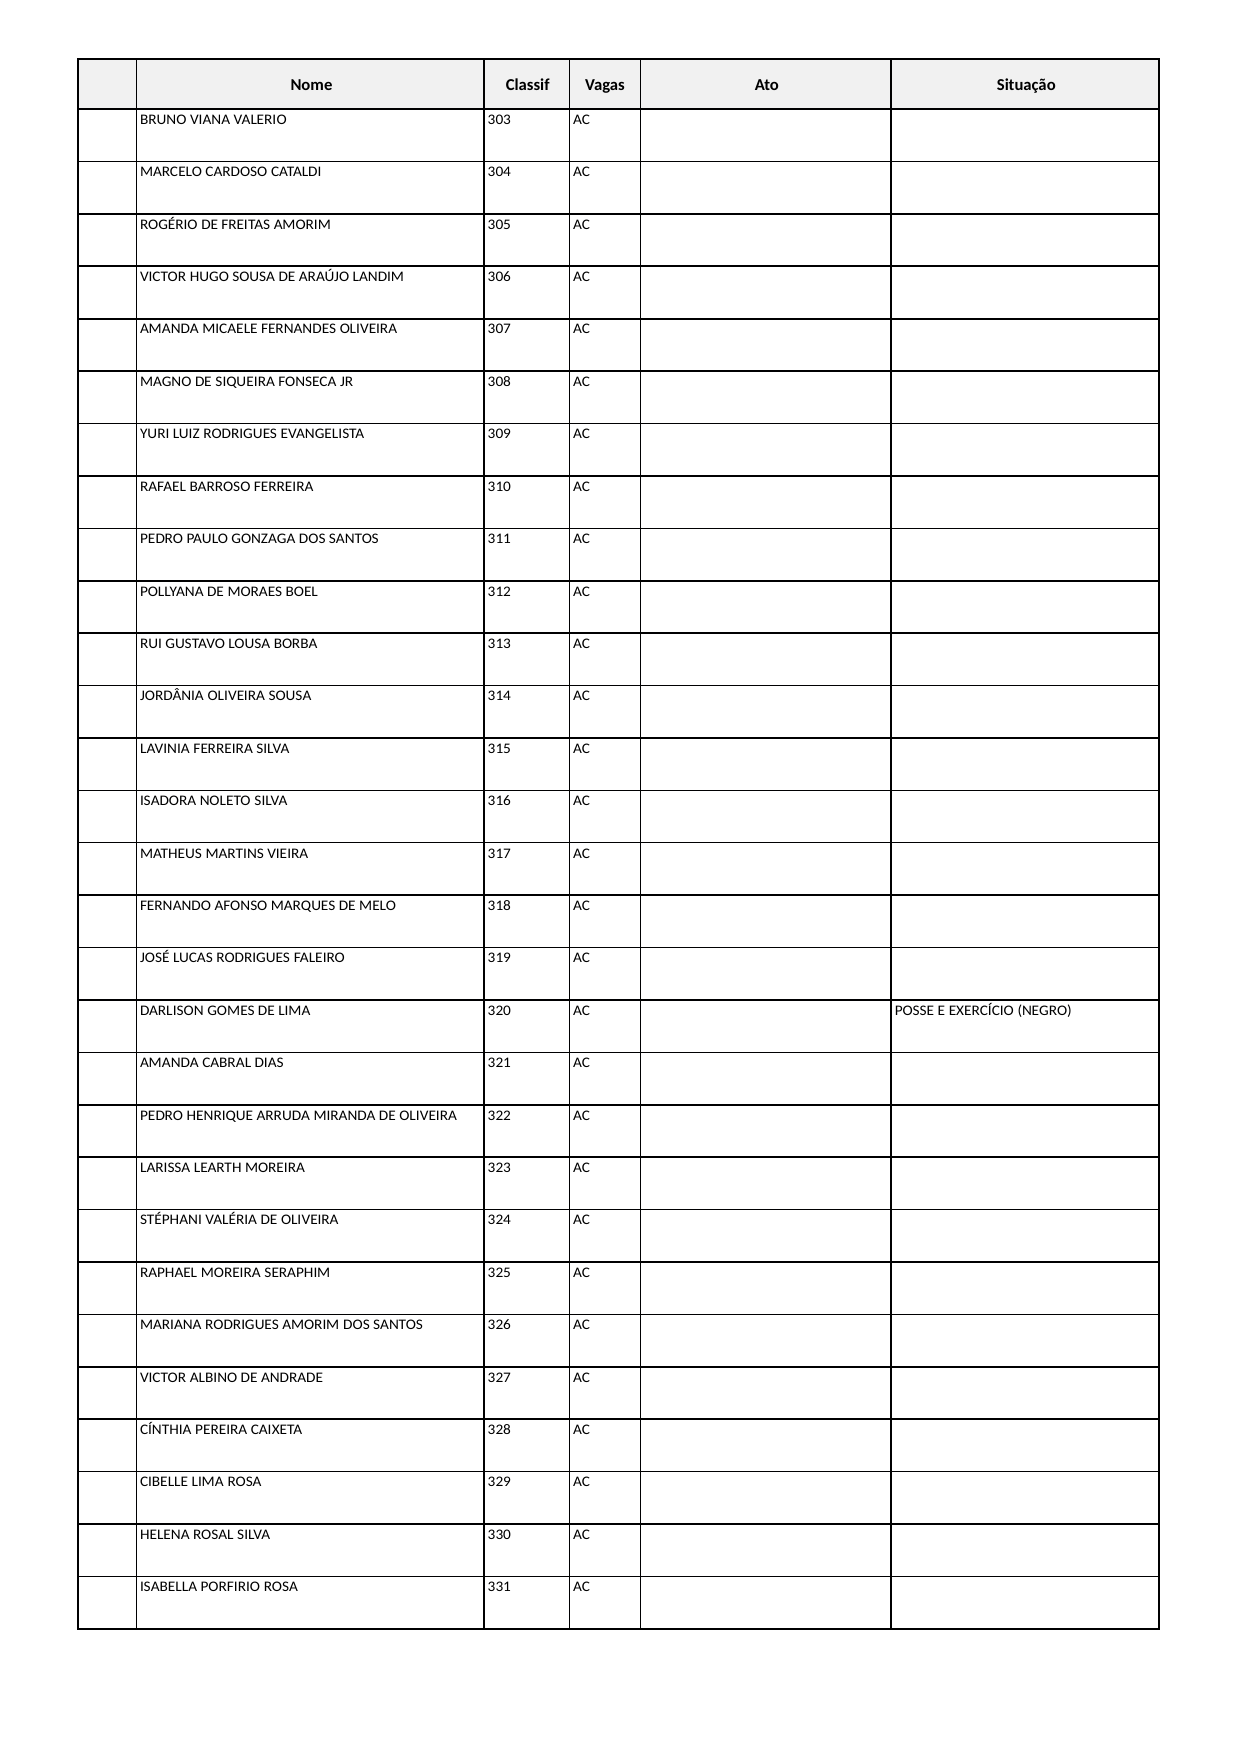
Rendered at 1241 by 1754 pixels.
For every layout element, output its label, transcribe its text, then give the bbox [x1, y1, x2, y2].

table_cell ISABELLA PORFIRIO ROSA [137, 1577, 483, 1628]
table_cell [892, 1106, 1158, 1156]
table_cell [641, 1472, 890, 1523]
table_cell [79, 791, 136, 842]
table_cell [79, 1053, 136, 1104]
table_header Classif [485, 60, 569, 108]
table_cell [641, 1263, 890, 1313]
table_cell [892, 320, 1158, 370]
table_cell [79, 582, 136, 632]
table_cell [892, 372, 1158, 423]
table_cell 330 [485, 1525, 569, 1576]
table_cell [641, 529, 890, 580]
table_cell AC [570, 1001, 640, 1051]
table_cell 309 [485, 424, 569, 475]
table_cell [641, 1001, 890, 1051]
table_cell VICTOR HUGO SOUSA DE ARAÚJO LANDIM [137, 267, 483, 318]
table_cell [892, 1368, 1158, 1418]
table_cell [79, 1210, 136, 1261]
table_cell [79, 1472, 136, 1523]
table_cell 319 [485, 948, 569, 999]
table_cell [892, 896, 1158, 947]
table_cell 328 [485, 1420, 569, 1471]
table_cell STÉPHANI VALÉRIA DE OLIVEIRA [137, 1210, 483, 1261]
table_cell RAFAEL BARROSO FERREIRA [137, 477, 483, 527]
table_cell [79, 843, 136, 894]
table_cell [641, 1368, 890, 1418]
table_cell [641, 162, 890, 213]
table_cell [79, 267, 136, 318]
table_cell HELENA ROSAL SILVA [137, 1525, 483, 1576]
table_cell 303 [485, 110, 569, 161]
table_cell 305 [485, 215, 569, 265]
table_cell POLLYANA DE MORAES BOEL [137, 582, 483, 632]
table_cell AC [570, 1106, 640, 1156]
table_cell AMANDA CABRAL DIAS [137, 1053, 483, 1104]
table_cell POSSE E EXERCÍCIO (NEGRO) [892, 1001, 1158, 1051]
table_cell AC [570, 1315, 640, 1366]
table_cell AC [570, 267, 640, 318]
table_cell 323 [485, 1158, 569, 1209]
table_cell [892, 582, 1158, 632]
table_cell [892, 162, 1158, 213]
table_cell [79, 110, 136, 161]
table_cell [79, 1525, 136, 1576]
table_cell [892, 843, 1158, 894]
table_cell [641, 1525, 890, 1576]
table_cell PEDRO HENRIQUE ARRUDA MIRANDA DE OLIVEIRA [137, 1106, 483, 1156]
table_cell 326 [485, 1315, 569, 1366]
table_cell AC [570, 686, 640, 737]
table_cell LAVINIA FERREIRA SILVA [137, 739, 483, 789]
table_cell RUI GUSTAVO LOUSA BORBA [137, 634, 483, 685]
table_cell [892, 529, 1158, 580]
table_cell [79, 1315, 136, 1366]
table_cell [892, 791, 1158, 842]
table_cell 320 [485, 1001, 569, 1051]
table_cell AC [570, 582, 640, 632]
table_cell [641, 739, 890, 789]
table_cell [79, 529, 136, 580]
table_cell [892, 1210, 1158, 1261]
table_cell AC [570, 1210, 640, 1261]
table_cell [641, 843, 890, 894]
table_cell 317 [485, 843, 569, 894]
table_cell AC [570, 320, 640, 370]
table_cell FERNANDO AFONSO MARQUES DE MELO [137, 896, 483, 947]
table_cell [79, 948, 136, 999]
table_cell 316 [485, 791, 569, 842]
table_cell [892, 1472, 1158, 1523]
table_cell [79, 1263, 136, 1313]
table_cell DARLISON GOMES DE LIMA [137, 1001, 483, 1051]
table_cell ISADORA NOLETO SILVA [137, 791, 483, 842]
table_cell AC [570, 1368, 640, 1418]
table_cell [892, 477, 1158, 527]
table_cell [641, 948, 890, 999]
table_cell AC [570, 215, 640, 265]
table_cell 313 [485, 634, 569, 685]
table_cell AC [570, 791, 640, 842]
table_cell [79, 215, 136, 265]
table_cell RAPHAEL MOREIRA SERAPHIM [137, 1263, 483, 1313]
table_cell [641, 477, 890, 527]
table_cell JOSÉ LUCAS RODRIGUES FALEIRO [137, 948, 483, 999]
table_header [79, 60, 136, 108]
table_cell 314 [485, 686, 569, 737]
table_cell AC [570, 739, 640, 789]
table_cell AC [570, 843, 640, 894]
table_cell AC [570, 162, 640, 213]
table_cell [79, 372, 136, 423]
table_cell [892, 1420, 1158, 1471]
table_cell [892, 1315, 1158, 1366]
table_cell [79, 1420, 136, 1471]
table_cell 325 [485, 1263, 569, 1313]
table_cell [79, 739, 136, 789]
table_cell [892, 424, 1158, 475]
table_cell 304 [485, 162, 569, 213]
table_cell [892, 1525, 1158, 1576]
table_cell [79, 1106, 136, 1156]
table_cell [892, 267, 1158, 318]
table_cell [641, 1158, 890, 1209]
table_cell 312 [485, 582, 569, 632]
table_cell [892, 215, 1158, 265]
table_cell [892, 1263, 1158, 1313]
table_cell [79, 1368, 136, 1418]
table_cell AC [570, 372, 640, 423]
table_cell [641, 267, 890, 318]
table_cell 329 [485, 1472, 569, 1523]
table_cell [892, 686, 1158, 737]
table_cell MARCELO CARDOSO CATALDI [137, 162, 483, 213]
table_cell CÍNTHIA PEREIRA CAIXETA [137, 1420, 483, 1471]
table_cell AC [570, 424, 640, 475]
table_cell [641, 1210, 890, 1261]
table_header Nome [137, 60, 483, 108]
table_cell 321 [485, 1053, 569, 1104]
table_cell YURI LUIZ RODRIGUES EVANGELISTA [137, 424, 483, 475]
table_cell [79, 477, 136, 527]
table_cell AC [570, 1472, 640, 1523]
table_cell AMANDA MICAELE FERNANDES OLIVEIRA [137, 320, 483, 370]
table_cell 322 [485, 1106, 569, 1156]
table_cell [641, 1106, 890, 1156]
table_cell PEDRO PAULO GONZAGA DOS SANTOS [137, 529, 483, 580]
table_cell [79, 424, 136, 475]
table_cell [641, 1053, 890, 1104]
table_cell CIBELLE LIMA ROSA [137, 1472, 483, 1523]
table_cell [79, 686, 136, 737]
table_cell 315 [485, 739, 569, 789]
table_header Situação [892, 60, 1158, 108]
table_cell AC [570, 1263, 640, 1313]
table_cell 307 [485, 320, 569, 370]
table_cell AC [570, 1525, 640, 1576]
table_cell MARIANA RODRIGUES AMORIM DOS SANTOS [137, 1315, 483, 1366]
table_cell AC [570, 110, 640, 161]
table_cell [79, 162, 136, 213]
table_cell 308 [485, 372, 569, 423]
table_cell [79, 896, 136, 947]
table_cell AC [570, 896, 640, 947]
table_cell [892, 1158, 1158, 1209]
table_cell 327 [485, 1368, 569, 1418]
table_cell [79, 320, 136, 370]
table_cell [641, 372, 890, 423]
table_cell [641, 1577, 890, 1628]
table_cell [892, 634, 1158, 685]
table_cell AC [570, 948, 640, 999]
table_cell ROGÉRIO DE FREITAS AMORIM [137, 215, 483, 265]
table_cell [892, 1577, 1158, 1628]
table_cell 318 [485, 896, 569, 947]
table_cell [79, 1158, 136, 1209]
table_cell 306 [485, 267, 569, 318]
table_cell [641, 896, 890, 947]
table_cell [641, 1315, 890, 1366]
table_cell AC [570, 1158, 640, 1209]
table_cell [641, 320, 890, 370]
table_cell AC [570, 634, 640, 685]
table_cell [641, 1420, 890, 1471]
table_cell [892, 110, 1158, 161]
table_cell [641, 582, 890, 632]
table_cell LARISSA LEARTH MOREIRA [137, 1158, 483, 1209]
table_cell [641, 791, 890, 842]
table_cell MATHEUS MARTINS VIEIRA [137, 843, 483, 894]
table_cell [641, 424, 890, 475]
table_cell [892, 948, 1158, 999]
table_cell [892, 1053, 1158, 1104]
table_cell [641, 634, 890, 685]
table_cell AC [570, 529, 640, 580]
table_cell [79, 1577, 136, 1628]
table_cell 331 [485, 1577, 569, 1628]
table_cell [79, 634, 136, 685]
table_cell AC [570, 1053, 640, 1104]
table_cell [641, 110, 890, 161]
table_cell BRUNO VIANA VALERIO [137, 110, 483, 161]
table_cell AC [570, 1577, 640, 1628]
table_cell 310 [485, 477, 569, 527]
table_cell 324 [485, 1210, 569, 1261]
table_cell VICTOR ALBINO DE ANDRADE [137, 1368, 483, 1418]
table_header Ato [641, 60, 890, 108]
table_cell 311 [485, 529, 569, 580]
table_cell [79, 1001, 136, 1051]
table_cell JORDÂNIA OLIVEIRA SOUSA [137, 686, 483, 737]
table_cell MAGNO DE SIQUEIRA FONSECA JR [137, 372, 483, 423]
table_header Vagas [570, 60, 640, 108]
table_cell [641, 686, 890, 737]
table_cell [892, 739, 1158, 789]
table_cell AC [570, 1420, 640, 1471]
table_cell AC [570, 477, 640, 527]
table_cell [641, 215, 890, 265]
